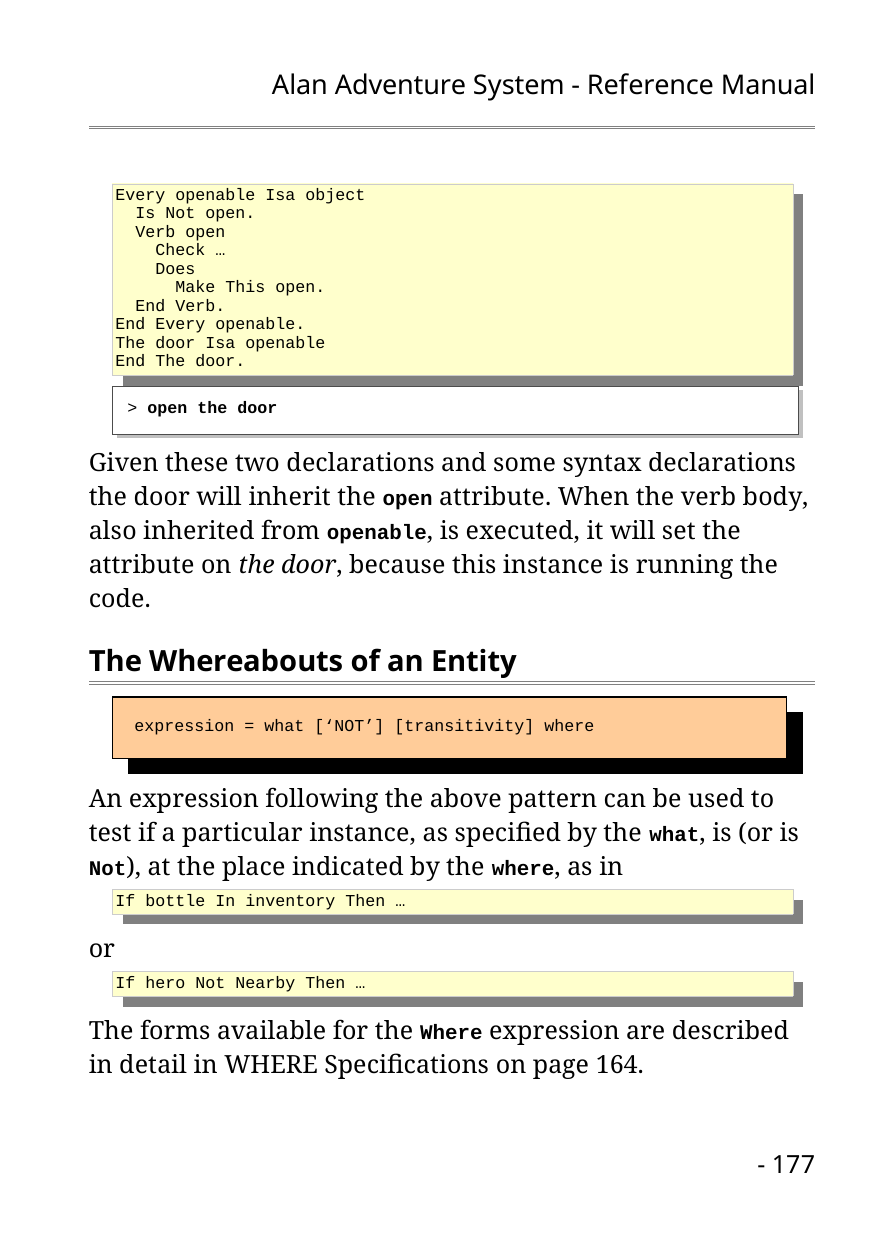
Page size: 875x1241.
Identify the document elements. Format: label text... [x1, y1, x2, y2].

text The forms available for the Where expression are described in detail in WHERE Specifications on page 128. [88, 1013, 815, 1081]
text An expression following the above pattern can be used to test if a particular instance, as specified by the what, is (or is Not), at the place indicated by the where, as in [88, 781, 815, 883]
text The door Isa openable End The door. [113, 332, 793, 375]
text If hero Not Nearby Then … [113, 972, 793, 996]
text expression = what [‘NOT’] [transitivity] where [113, 698, 786, 758]
text Every openable Isa object Is Not open. Verb open Check … Does Make This open. End Verb. End Every openable. [113, 185, 793, 332]
text Given these two declarations and some syntax declarations the door will inherit the open attribute. When the verb body, also inherited from openable, is executed, it will set the attribute on the door, because this instance is running the code. [88, 445, 815, 615]
subtitle The Whereabouts of an Entity [88, 640, 815, 684]
text > open the door [113, 387, 798, 434]
text or [88, 931, 815, 965]
text If bottle In inventory Then … [113, 890, 793, 914]
